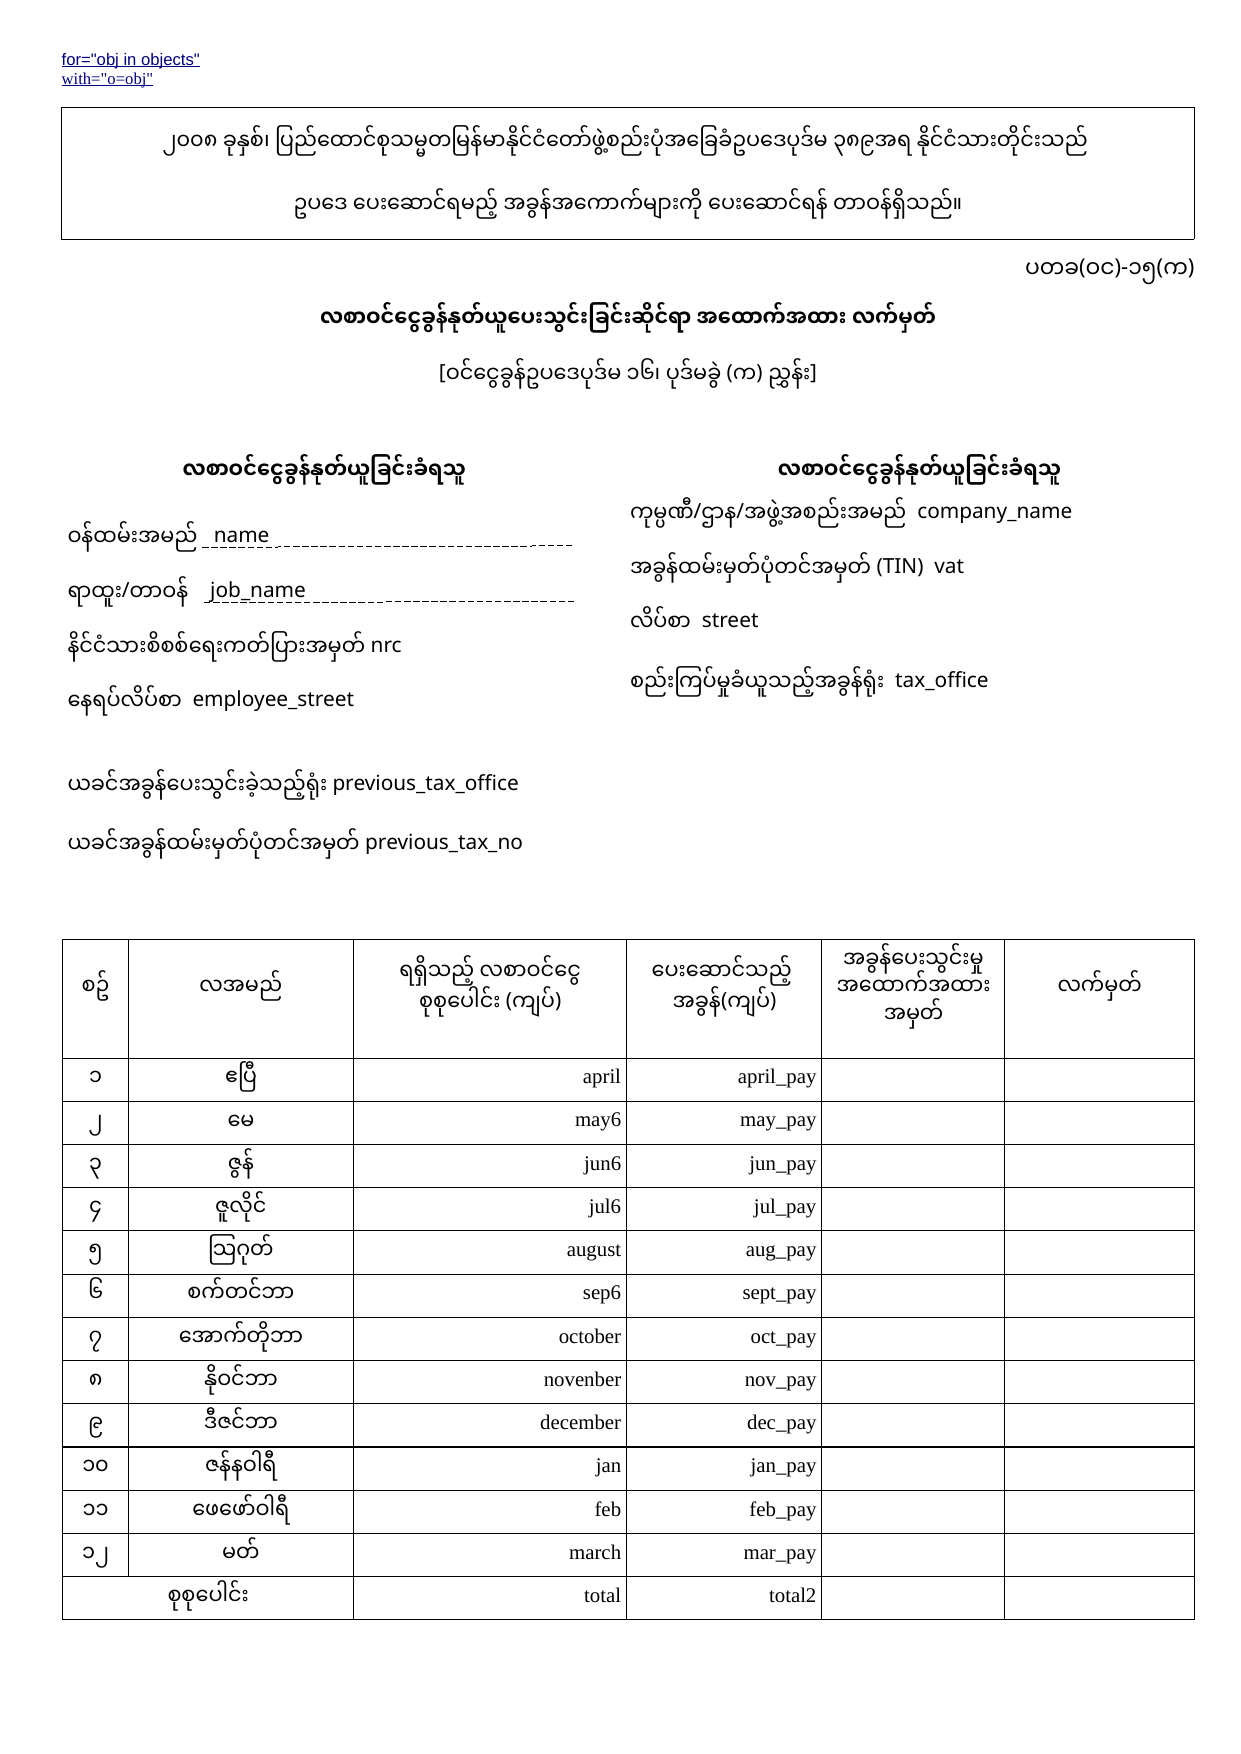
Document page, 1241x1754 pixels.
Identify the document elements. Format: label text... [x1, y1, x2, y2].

table_cell jul6 [354, 1188, 626, 1230]
table_cell မတ် [129, 1534, 353, 1576]
table_cell october [354, 1318, 626, 1360]
table_cell နိုဝင်ဘာ [129, 1361, 353, 1403]
table_cell [822, 1318, 1004, 1360]
table_header အခွန်ပေးသွင်းမှု အထောက်အထား အမှတ် [822, 940, 1004, 1057]
table_cell nov_pay [627, 1361, 821, 1403]
table_cell may6 [354, 1102, 626, 1144]
table_cell [822, 1448, 1004, 1490]
table_cell ဧပြီ [129, 1059, 353, 1101]
table_cell [822, 1231, 1004, 1273]
table_cell ၁၀ [63, 1448, 128, 1490]
table_cell ၈ [63, 1361, 128, 1403]
table_cell total2 [627, 1577, 821, 1619]
table_cell ၇ [63, 1318, 128, 1360]
table_cell စက်တင်ဘာ [129, 1275, 353, 1317]
table_header ရရှိသည့် လစာဝင်ငွေ စုစုပေါင်း (ကျပ်) [354, 940, 626, 1057]
table_cell dec_pay [627, 1404, 821, 1446]
table_cell [1005, 1145, 1194, 1187]
table_cell [1005, 1448, 1194, 1490]
table_cell ၁ [63, 1059, 128, 1101]
table_header ပေးဆောင်သည့် အခွန်(ကျပ်) [627, 940, 821, 1057]
table_cell ၃ [63, 1145, 128, 1187]
table_cell jan_pay [627, 1448, 821, 1490]
table_cell april [354, 1059, 626, 1101]
table_cell [822, 1275, 1004, 1317]
table_cell feb_pay [627, 1491, 821, 1533]
table_cell ဇူလိုင် [129, 1188, 353, 1230]
table_cell ဒီဇင်ဘာ [129, 1404, 353, 1446]
table_cell [1005, 1102, 1194, 1144]
table_cell feb [354, 1491, 626, 1533]
table_cell aug_pay [627, 1231, 821, 1273]
table_cell december [354, 1404, 626, 1446]
table_header လစာဝင်ငွေခွန်နုတ်ယူပေးသွင်းခြင်းဆိုင်ရာ အထောက်အထား လက်မှတ် [ဝင်ငွေခွန်ဥပဒေပုဒ်မ ၁၆၊ ပုဒ်မခွဲ (က) ညွှန်း] [61, 299, 1194, 406]
table_cell ၂ [63, 1102, 128, 1144]
table_header ၂၀၀၈ ခုနှစ်၊ ပြည်ထောင်စုသမ္မတမြန်မာနိုင်ငံတော်ဖွဲ့စည်းပုံအခြေခံဥပဒေပုဒ်မ ၃၈၉အရ နိုင်ငံသားတိုင်းသည် ဥပ‌ဒေ ပေးဆောင်ရမည့် အခွန်အကောက်များကို ပေးဆောင်ရန် တာဝန်ရှိသည်။ [62, 108, 1194, 239]
table_cell ၄ [63, 1188, 128, 1230]
table_cell ဇန်နဝါရီ [129, 1448, 353, 1490]
table_header စဥ် [63, 940, 128, 1057]
table_cell မေ [129, 1102, 353, 1144]
table_cell အောက်တိုဘာ [129, 1318, 353, 1360]
table_cell ဖေဖော်ဝါရီ [129, 1491, 353, 1533]
table_cell [822, 1491, 1004, 1533]
table_cell [1005, 1534, 1194, 1576]
table_cell [822, 1577, 1004, 1619]
table_cell jun6 [354, 1145, 626, 1187]
table_cell novenber [354, 1361, 626, 1403]
table_cell [1005, 1059, 1194, 1101]
table_cell ၁၁ [63, 1491, 128, 1533]
table_cell may_pay [627, 1102, 821, 1144]
table_cell သြဂုတ် [129, 1231, 353, 1273]
table_cell [1005, 1188, 1194, 1230]
table_cell စုစုပေါင်း [63, 1577, 353, 1619]
table_header လက်မှတ် [1005, 940, 1194, 1057]
table_cell [1005, 1491, 1194, 1533]
text with="o=obj" [61, 69, 1194, 88]
table_cell [822, 1361, 1004, 1403]
table_cell [1005, 1577, 1194, 1619]
table_cell [822, 1059, 1004, 1101]
table_cell sept_pay [627, 1275, 821, 1317]
table_cell ၉ [63, 1404, 128, 1446]
table_cell march [354, 1534, 626, 1576]
table_cell [1005, 1318, 1194, 1360]
table_cell [822, 1102, 1004, 1144]
table_header လစာဝင်ငွေခွန်နုတ်ယူခြင်းခံရသူ [624, 451, 1214, 490]
table_cell ၅ [63, 1231, 128, 1273]
table_cell oct_pay [627, 1318, 821, 1360]
table_cell jul_pay [627, 1188, 821, 1230]
table_cell sep6 [354, 1275, 626, 1317]
table_cell ပတခ(ဝင)-၁၅(က) [61, 240, 1194, 299]
table_cell ဝန်ထမ်းအမည် name ရာထူး/တာဝန် job_name နိင်ငံသားစိစစ်ရေးကတ်ပြားအမှတ် nrc နေရပ်လိပ်စာ employee_street ယခင်အခွန်ပေးသွင်းခဲ့သည့်ရုံး previous_tax_office ယခင်အခွန်ထမ်းမှတ်ပုံတင်အမှတ် previous_tax_no [61, 490, 586, 888]
table_cell ၆ [63, 1275, 128, 1317]
table_cell [1005, 1404, 1194, 1446]
table_cell [822, 1534, 1004, 1576]
table_cell [822, 1145, 1004, 1187]
table_cell mar_pay [627, 1534, 821, 1576]
table_cell total [354, 1577, 626, 1619]
table_cell [1005, 1275, 1194, 1317]
table_cell ဇွန် [129, 1145, 353, 1187]
text for="obj in objects" [61, 49, 1194, 69]
table_header [586, 451, 624, 490]
table_cell ၁၂ [63, 1534, 128, 1576]
table_cell jan [354, 1448, 626, 1490]
table_cell jun_pay [627, 1145, 821, 1187]
table_cell [822, 1404, 1004, 1446]
table_cell august [354, 1231, 626, 1273]
table_cell [1005, 1231, 1194, 1273]
table_cell april_pay [627, 1059, 821, 1101]
table_cell [586, 490, 624, 888]
table_cell [1005, 1361, 1194, 1403]
table_header လအမည် [129, 940, 353, 1057]
table_cell ကုမ္ပဏီ/ဌာန/အဖွဲ့အစည်းအမည် company_name အခွန်ထမ်းမှတ်ပုံတင်အမှတ် (TIN) vat လိပ်စာ street စည်းကြပ်မှုခံယူသည့်အခွန်ရုံး tax_office [624, 490, 1214, 888]
table_cell [822, 1188, 1004, 1230]
table_header လစာဝင်ငွေခွန်နုတ်ယူခြင်းခံရသူ [61, 451, 586, 490]
